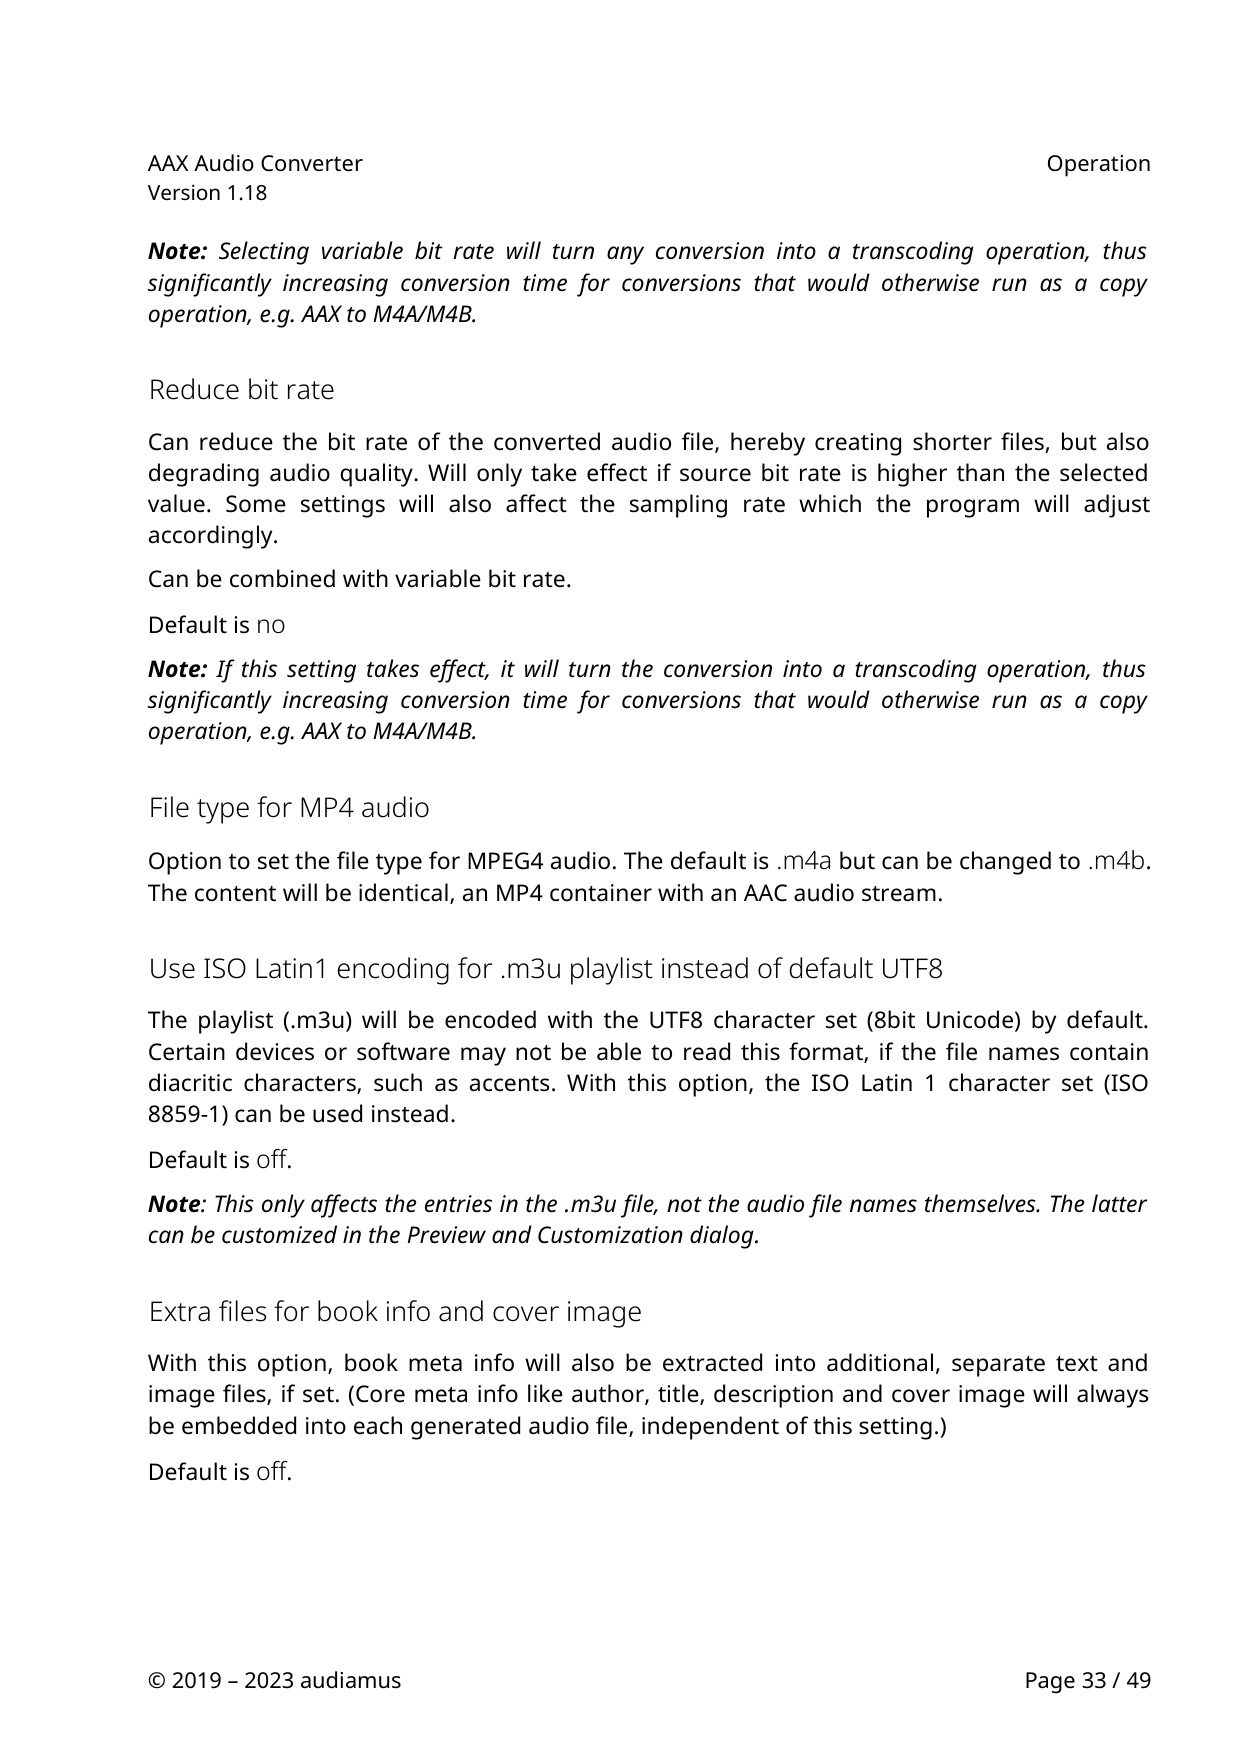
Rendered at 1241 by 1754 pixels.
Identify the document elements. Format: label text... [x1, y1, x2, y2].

subtitle Use ISO Latin1 encoding for .m3u playlist instead of default UTF8 [142, 950, 1152, 987]
subtitle File type for MP4 audio [142, 788, 1152, 825]
text Note: Selecting variable bit rate will turn any conversion into a transcoding operation, thus significantly increasing conversion time for conversions that would otherwise run as a copy operation, e.g. AAX to M4A/M4B. [148, 235, 1152, 329]
text Note: This only affects the entries in the .m3u file, not the audio file names themselves. The latter can be customized in the Preview and Customization dialog. [148, 1188, 1152, 1251]
text The playlist (.m3u) will be encoded with the UTF8 character set (8bit Unicode) by default. Certain devices or software may not be able to read this format, if the file names contain diacritic characters, such as accents. With this option, the ISO Latin 1 character set (ISO 8859-1) can be used instead. [148, 1004, 1152, 1129]
text Can reduce the bit rate of the converted audio file, hereby creating shorter files, but also degrading audio quality. Will only take effect if source bit rate is higher than the selected value. Some settings will also affect the sampling rate which the program will adjust accordingly. [148, 425, 1152, 550]
subtitle Extra files for book info and cover image [142, 1293, 1152, 1329]
text Default is off. [148, 1142, 1152, 1176]
text Note: If this setting takes effect, it will turn the conversion into a transcoding operation, thus significantly increasing conversion time for conversions that would otherwise run as a copy operation, e.g. AAX to M4A/M4B. [148, 653, 1152, 747]
text Can be combined with variable bit rate. [148, 563, 1152, 594]
subtitle Reduce bit rate [142, 371, 1152, 408]
text With this option, book meta info will also be extracted into additional, separate text and image files, if set. (Core meta info like author, title, description and cover image will always be embedded into each generated audio file, independent of this setting.) [148, 1347, 1152, 1441]
text Default is no [148, 606, 1152, 640]
text Option to set the file type for MPEG4 audio. The default is .m4a but can be changed to .m4b. The content will be identical, an MP4 container with an AAC audio stream. [148, 843, 1152, 908]
text Default is off. [148, 1453, 1152, 1487]
